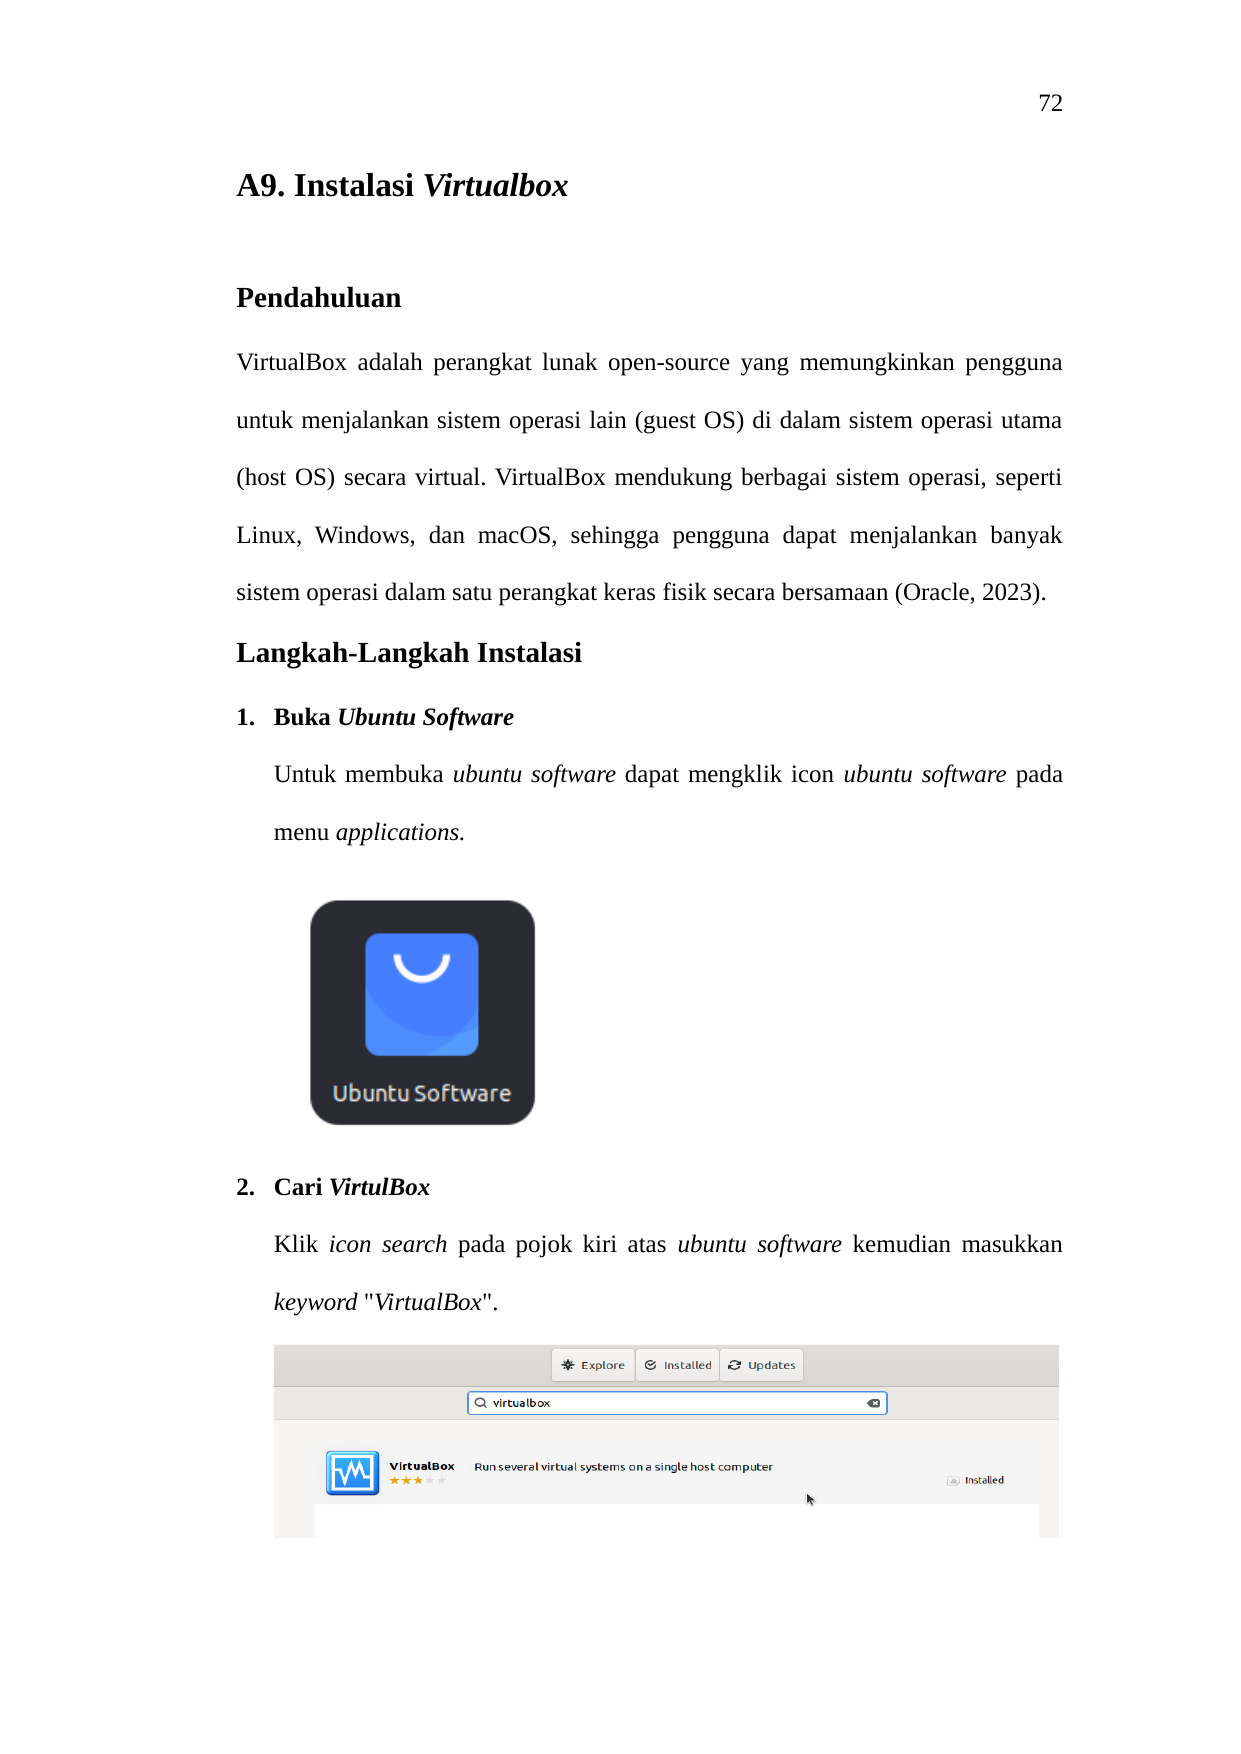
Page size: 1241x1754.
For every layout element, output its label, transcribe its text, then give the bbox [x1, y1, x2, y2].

text Pendahuluan [236, 280, 1063, 314]
list Untuk membuka ubuntu software dapat mengklik icon ubuntu software pada menu applications. [236, 759, 1063, 846]
list Klik icon search pada pojok kiri atas ubuntu software kemudian masukkan keyword "VirtualBox". [236, 1229, 1063, 1316]
list Cari VirtulBox [236, 1172, 1063, 1201]
text A9. Instalasi Virtualbox [236, 165, 1063, 204]
picture [273, 874, 576, 1144]
list Buka Ubuntu Software [236, 702, 1063, 731]
text VirtualBox adalah perangkat lunak open-source yang memungkinkan pengguna untuk menjalankan sistem operasi lain (guest OS) di dalam sistem operasi utama (host OS) secara virtual. VirtualBox mendukung berbagai sistem operasi, seperti Linux, Windows, dan macOS, sehingga pengguna dapat menjalankan banyak sistem operasi dalam satu perangkat keras fisik secara bersamaan (Oracle, 2023). [236, 347, 1063, 606]
text Langkah-Langkah Instalasi [236, 635, 1063, 668]
